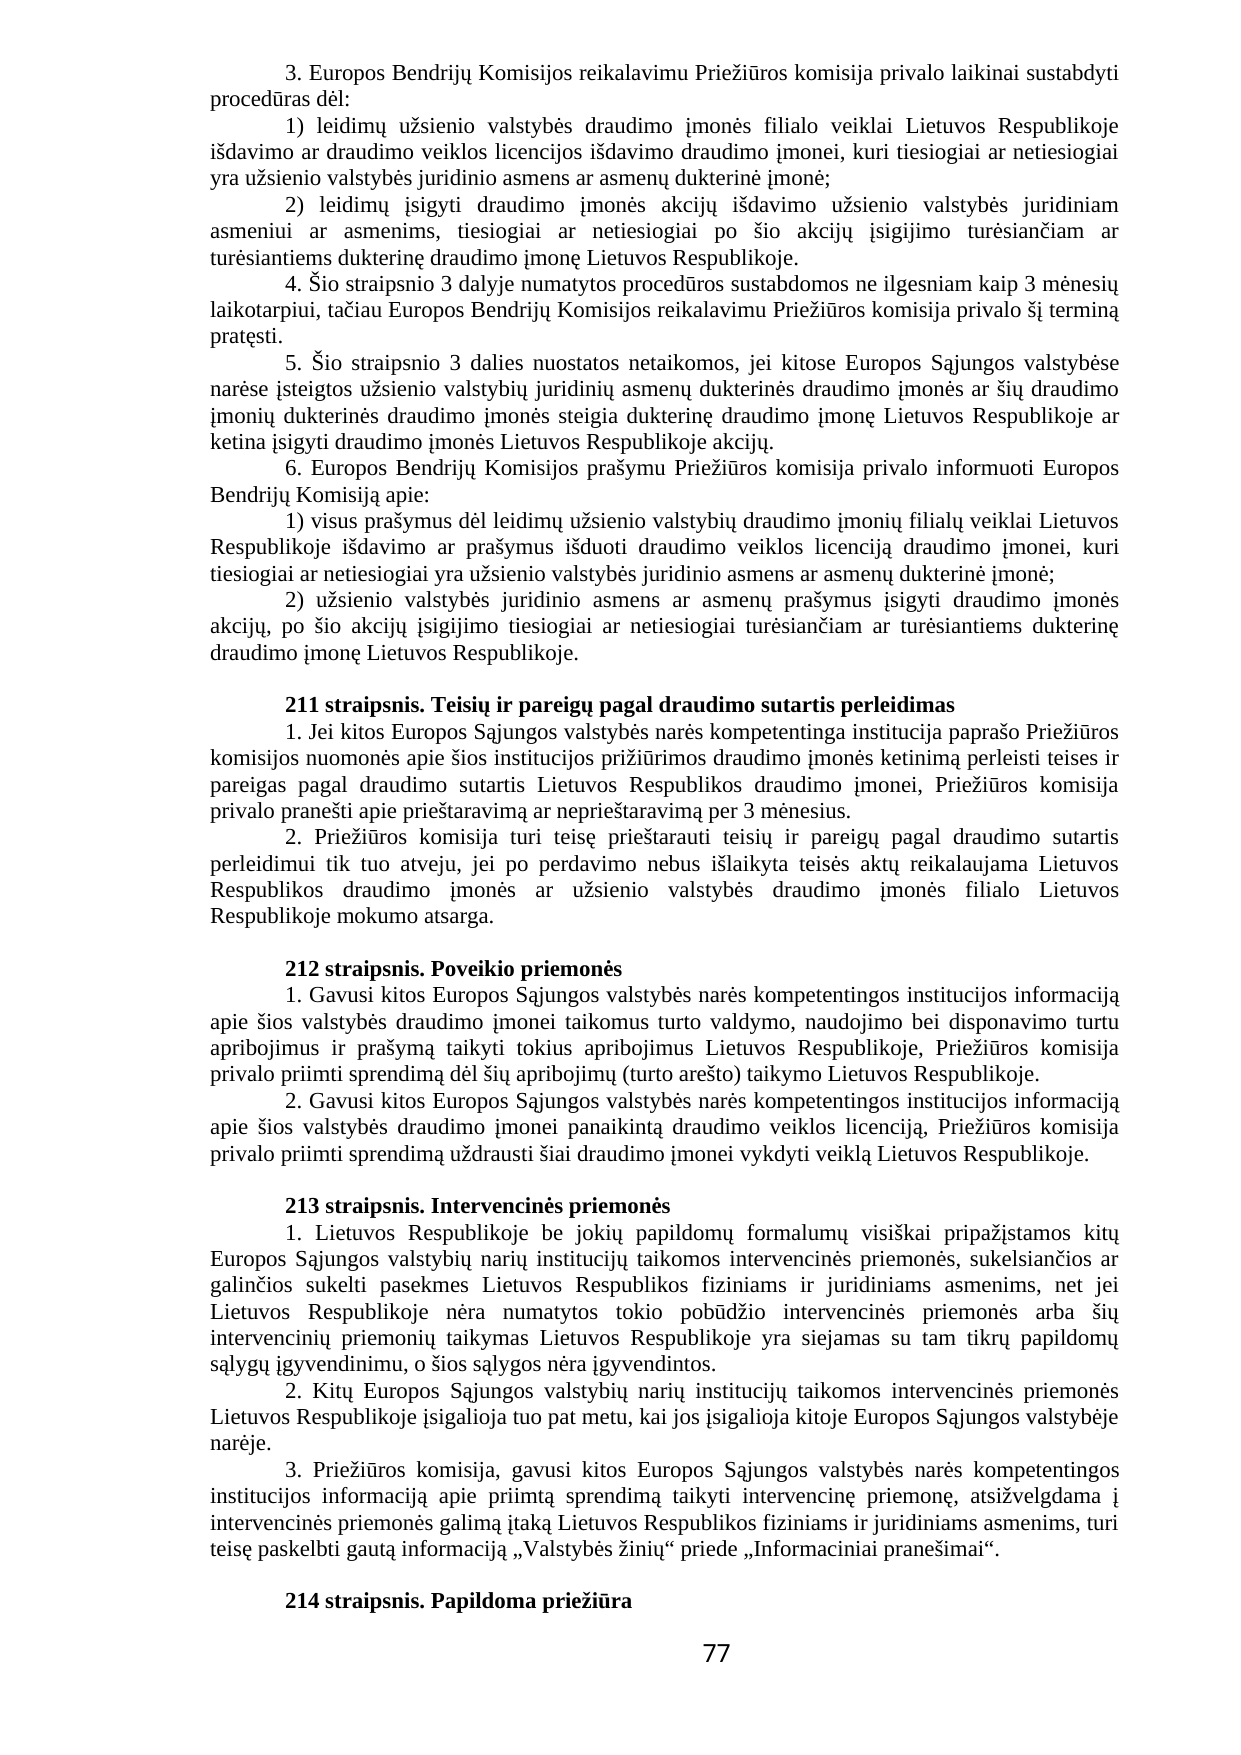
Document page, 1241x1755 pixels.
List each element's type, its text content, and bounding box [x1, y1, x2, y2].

text 1. Jei kitos Europos Sąjungos valstybės narės kompetentinga institucija paprašo Priežiūros komisijos nuomonės apie šios institucijos prižiūrimos draudimo įmonės ketinimą perleisti teises ir pareigas pagal draudimo sutartis Lietuvos Respublikos draudimo įmonei, Priežiūros komisija privalo pranešti apie prieštaravimą ar neprieštaravimą per 3 mėnesius. [210, 718, 1120, 823]
text 214 straipsnis. Papildoma priežiūra [210, 1588, 1120, 1614]
text 1) leidimų užsienio valstybės draudimo įmonės filialo veiklai Lietuvos Respublikoje išdavimo ar draudimo veiklos licencijos išdavimo draudimo įmonei, kuri tiesiogiai ar netiesiogiai yra užsienio valstybės juridinio asmens ar asmenų dukterinė įmonė; [210, 112, 1120, 191]
text 1. Lietuvos Respublikoje be jokių papildomų formalumų visiškai pripažįstamos kitų Europos Sąjungos valstybių narių institucijų taikomos intervencinės priemonės, sukelsiančios ar galinčios sukelti pasekmes Lietuvos Respublikos fiziniams ir juridiniams asmenims, net jei Lietuvos Respublikoje nėra numatytos tokio pobūdžio intervencinės priemonės arba šių intervencinių priemonių taikymas Lietuvos Respublikoje yra siejamas su tam tikrų papildomų sąlygų įgyvendinimu, o šios sąlygos nėra įgyvendintos. [210, 1219, 1120, 1377]
text 2. Priežiūros komisija turi teisę prieštarauti teisių ir pareigų pagal draudimo sutartis perleidimui tik tuo atveju, jei po perdavimo nebus išlaikyta teisės aktų reikalaujama Lietuvos Respublikos draudimo įmonės ar užsienio valstybės draudimo įmonės filialo Lietuvos Respublikoje mokumo atsarga. [210, 823, 1120, 929]
subtitle 212 straipsnis. Poveikio priemonės [210, 955, 1120, 981]
text 2) užsienio valstybės juridinio asmens ar asmenų prašymus įsigyti draudimo įmonės akcijų, po šio akcijų įsigijimo tiesiogiai ar netiesiogiai turėsiančiam ar turėsiantiems dukterinę draudimo įmonę Lietuvos Respublikoje. [210, 586, 1120, 665]
text 1) visus prašymus dėl leidimų užsienio valstybių draudimo įmonių filialų veiklai Lietuvos Respublikoje išdavimo ar prašymus išduoti draudimo veiklos licenciją draudimo įmonei, kuri tiesiogiai ar netiesiogiai yra užsienio valstybės juridinio asmens ar asmenų dukterinė įmonė; [210, 507, 1120, 586]
text 2) leidimų įsigyti draudimo įmonės akcijų išdavimo užsienio valstybės juridiniam asmeniui ar asmenims, tiesiogiai ar netiesiogiai po šio akcijų įsigijimo turėsiančiam ar turėsiantiems dukterinę draudimo įmonę Lietuvos Respublikoje. [210, 191, 1120, 270]
subtitle 1. Gavusi kitos Europos Sąjungos valstybės narės kompetentingos institucijos informaciją apie šios valstybės draudimo įmonei taikomus turto valdymo, naudojimo bei disponavimo turtu apribojimus ir prašymą taikyti tokius apribojimus Lietuvos Respublikoje, Priežiūros komisija privalo priimti sprendimą dėl šių apribojimų (turto arešto) taikymo Lietuvos Respublikoje. [210, 981, 1120, 1087]
text 3. Europos Bendrijų Komisijos reikalavimu Priežiūros komisija privalo laikinai sustabdyti procedūras dėl: [210, 59, 1120, 112]
text 2. Kitų Europos Sąjungos valstybių narių institucijų taikomos intervencinės priemonės Lietuvos Respublikoje įsigalioja tuo pat metu, kai jos įsigalioja kitoje Europos Sąjungos valstybėje narėje. [210, 1377, 1120, 1456]
text 5. Šio straipsnio 3 dalies nuostatos netaikomos, jei kitose Europos Sąjungos valstybėse narėse įsteigtos užsienio valstybių juridinių asmenų dukterinės draudimo įmonės ar šių draudimo įmonių dukterinės draudimo įmonės steigia dukterinę draudimo įmonę Lietuvos Respublikoje ar ketina įsigyti draudimo įmonės Lietuvos Respublikoje akcijų. [210, 349, 1120, 454]
text 3. Priežiūros komisija, gavusi kitos Europos Sąjungos valstybės narės kompetentingos institucijos informaciją apie priimtą sprendimą taikyti intervencinę priemonę, atsižvelgdama į intervencinės priemonės galimą įtaką Lietuvos Respublikos fiziniams ir juridiniams asmenims, turi teisę paskelbti gautą informaciją „Valstybės žinių“ priede „Informaciniai pranešimai“. [210, 1456, 1120, 1561]
text 213 straipsnis. Intervencinės priemonės [210, 1192, 1120, 1219]
text 4. Šio straipsnio 3 dalyje numatytos procedūros sustabdomos ne ilgesniam kaip 3 mėnesių laikotarpiui, tačiau Europos Bendrijų Komisijos reikalavimu Priežiūros komisija privalo šį terminą pratęsti. [210, 270, 1120, 349]
text 211 straipsnis. Teisių ir pareigų pagal draudimo sutartis perleidimas [210, 692, 1120, 718]
subtitle 2. Gavusi kitos Europos Sąjungos valstybės narės kompetentingos institucijos informaciją apie šios valstybės draudimo įmonei panaikintą draudimo veiklos licenciją, Priežiūros komisija privalo priimti sprendimą uždrausti šiai draudimo įmonei vykdyti veiklą Lietuvos Respublikoje. [210, 1087, 1120, 1166]
text 6. Europos Bendrijų Komisijos prašymu Priežiūros komisija privalo informuoti Europos Bendrijų Komisiją apie: [210, 454, 1120, 507]
